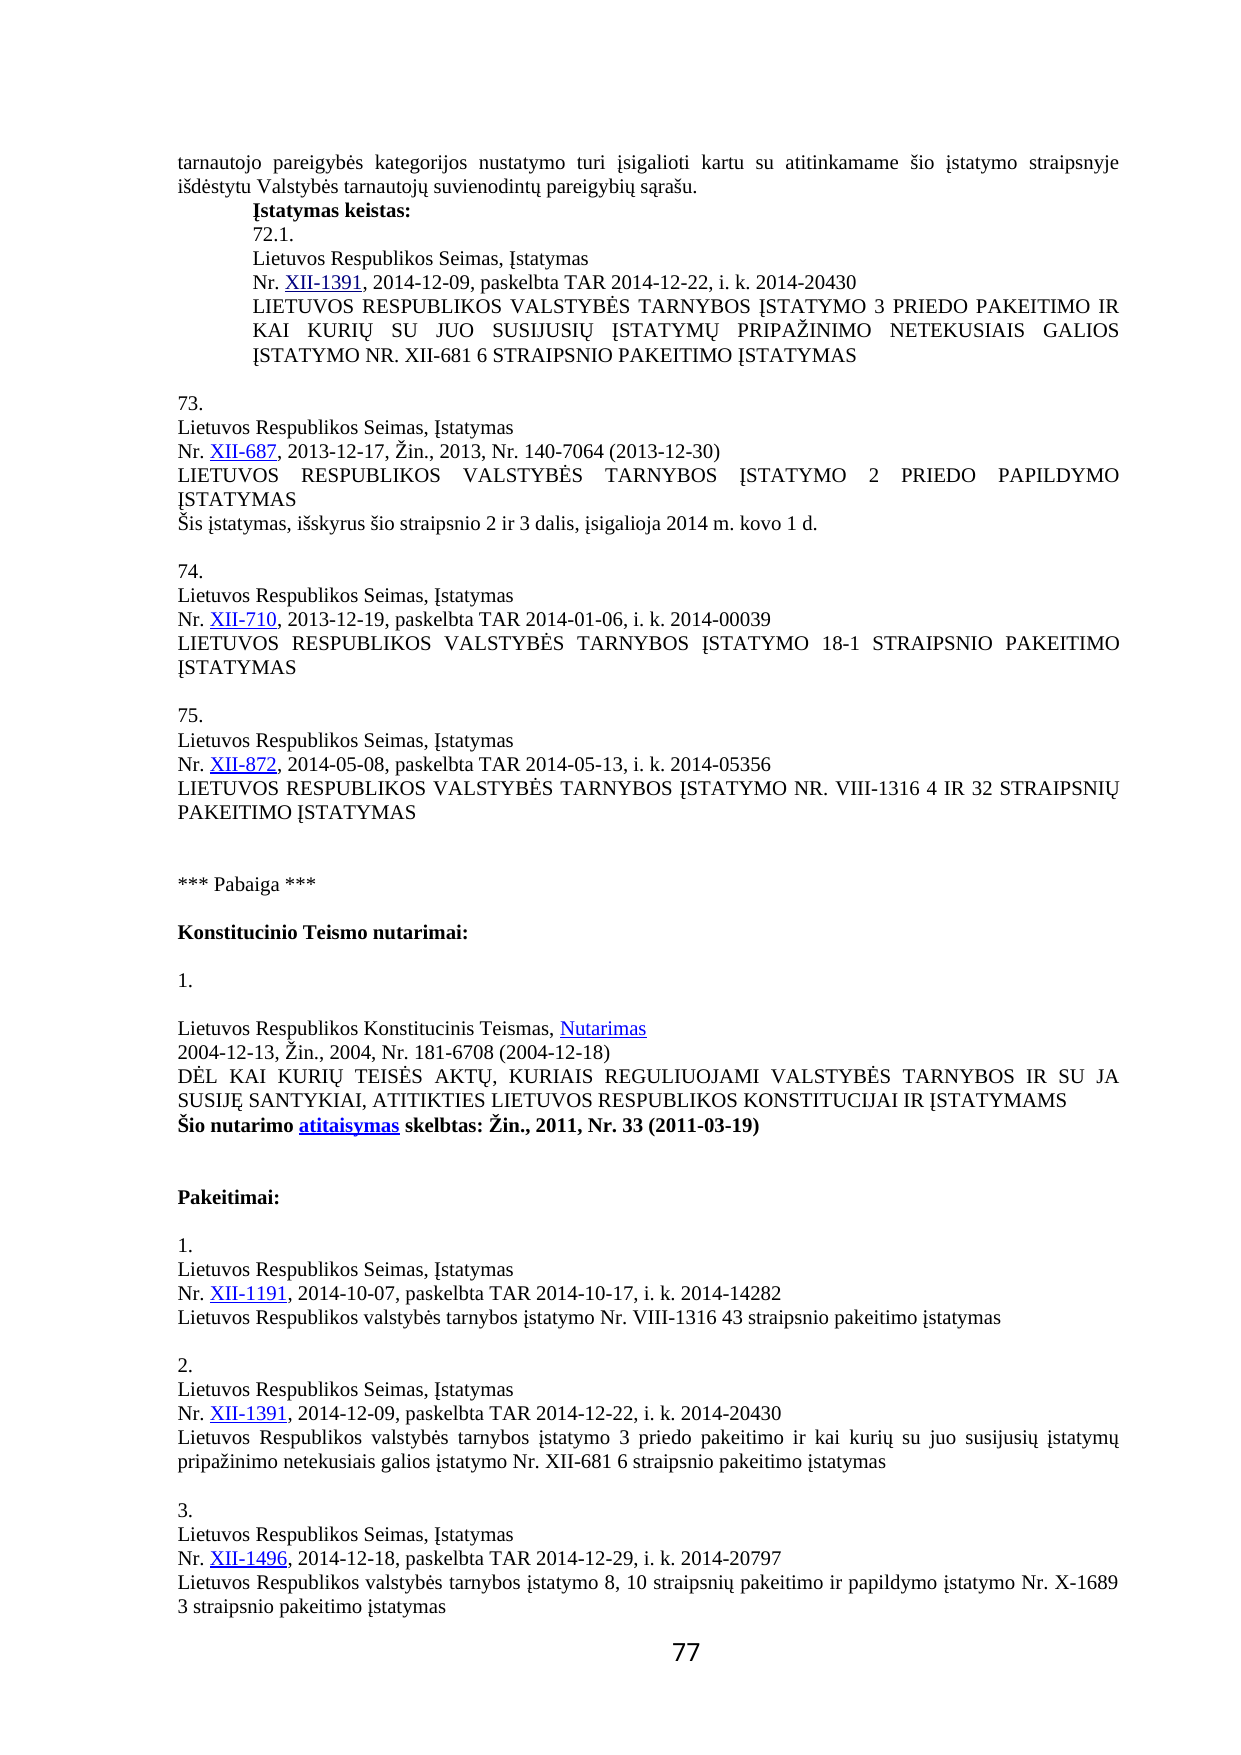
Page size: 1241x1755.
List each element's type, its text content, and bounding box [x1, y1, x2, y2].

text 3. [177, 1497, 1120, 1522]
text *** Pabaiga *** [177, 872, 1120, 896]
text 2. [177, 1353, 1120, 1377]
text Lietuvos Respublikos Seimas, Įstatymas [177, 1522, 1120, 1546]
text Lietuvos Respublikos Seimas, Įstatymas [177, 246, 1120, 270]
text Nr. XII-710, 2013-12-19, paskelbta TAR 2014-01-06, i. k. 2014-00039 [177, 607, 1120, 631]
text Lietuvos Respublikos Seimas, Įstatymas [177, 727, 1120, 752]
text 74. [177, 559, 1120, 583]
text Nr. XII-1496, 2014-12-18, paskelbta TAR 2014-12-29, i. k. 2014-20797 [177, 1546, 1120, 1570]
text Lietuvos Respublikos valstybės tarnybos įstatymo 3 priedo pakeitimo ir kai kurių su juo susijusių įstatymų pripažinimo netekusiais galios įstatymo Nr. XII-681 6 straipsnio pakeitimo įstatymas [177, 1425, 1120, 1473]
text Lietuvos Respublikos Seimas, Įstatymas [177, 1377, 1120, 1401]
text 1. [177, 1233, 1120, 1257]
text Pakeitimai: [177, 1185, 1120, 1209]
text Nr. XII-872, 2014-05-08, paskelbta TAR 2014-05-13, i. k. 2014-05356 [177, 752, 1120, 776]
text Lietuvos Respublikos valstybės tarnybos įstatymo Nr. VIII-1316 43 straipsnio pakeitimo įstatymas [177, 1305, 1120, 1329]
text LIETUVOS RESPUBLIKOS VALSTYBĖS TARNYBOS ĮSTATYMO NR. VIII-1316 4 IR 32 STRAIPSNIŲ PAKEITIMO ĮSTATYMAS [177, 776, 1120, 824]
text LIETUVOS RESPUBLIKOS VALSTYBĖS TARNYBOS ĮSTATYMO 2 PRIEDO PAPILDYMO ĮSTATYMAS [177, 463, 1120, 511]
text Lietuvos Respublikos Seimas, Įstatymas [177, 1257, 1120, 1281]
text Nr. XII-687, 2013-12-17, Žin., 2013, Nr. 140-7064 (2013-12-30) [177, 439, 1120, 463]
text Lietuvos Respublikos Seimas, Įstatymas [177, 583, 1120, 607]
text Nr. XII-1191, 2014-10-07, paskelbta TAR 2014-10-17, i. k. 2014-14282 [177, 1281, 1120, 1305]
text Įstatymas keistas: [177, 198, 1120, 222]
text DĖL KAI KURIŲ TEISĖS AKTŲ, KURIAIS REGULIUOJAMI VALSTYBĖS TARNYBOS IR SU JA SUSIJĘ SANTYKIAI, ATITIKTIES LIETUVOS RESPUBLIKOS KONSTITUCIJAI IR ĮSTATYMAMS [177, 1064, 1120, 1112]
text Nr. XII-1391, 2014-12-09, paskelbta TAR 2014-12-22, i. k. 2014-20430 [177, 1401, 1120, 1425]
text 73. [177, 391, 1120, 415]
text 2004-12-13, Žin., 2004, Nr. 181-6708 (2004-12-18) [177, 1040, 1120, 1064]
text 1. [177, 968, 1120, 992]
text Lietuvos Respublikos valstybės tarnybos įstatymo 8, 10 straipsnių pakeitimo ir papildymo įstatymo Nr. X-1689 3 straipsnio pakeitimo įstatymas [177, 1570, 1120, 1618]
text 75. [177, 703, 1120, 727]
text LIETUVOS RESPUBLIKOS VALSTYBĖS TARNYBOS ĮSTATYMO 3 PRIEDO PAKEITIMO IR KAI KURIŲ SU JUO SUSIJUSIŲ ĮSTATYMŲ PRIPAŽINIMO NETEKUSIAIS GALIOS ĮSTATYMO NR. XII-681 6 STRAIPSNIO PAKEITIMO ĮSTATYMAS [252, 294, 1120, 367]
text LIETUVOS RESPUBLIKOS VALSTYBĖS TARNYBOS ĮSTATYMO 18-1 STRAIPSNIO PAKEITIMO ĮSTATYMAS [177, 631, 1120, 679]
text Lietuvos Respublikos Konstitucinis Teismas, Nutarimas [177, 1016, 1120, 1040]
text Konstitucinio Teismo nutarimai: [177, 920, 1120, 944]
text Šis įstatymas, išskyrus šio straipsnio 2 ir 3 dalis, įsigalioja 2014 m. kovo 1 d. [177, 511, 1120, 535]
text Šio nutarimo atitaisymas skelbtas: Žin., 2011, Nr. 33 (2011-03-19) [177, 1112, 1120, 1137]
text Lietuvos Respublikos Seimas, Įstatymas [177, 415, 1120, 439]
text Nr. XII-1391, 2014-12-09, paskelbta TAR 2014-12-22, i. k. 2014-20430 [177, 270, 1120, 294]
text tarnautojo pareigybės kategorijos nustatymo turi įsigalioti kartu su atitinkamame šio įstatymo straipsnyje išdėstytu Valstybės tarnautojų suvienodintų pareigybių sąrašu. [177, 150, 1120, 198]
text 72.1. [177, 222, 1120, 246]
